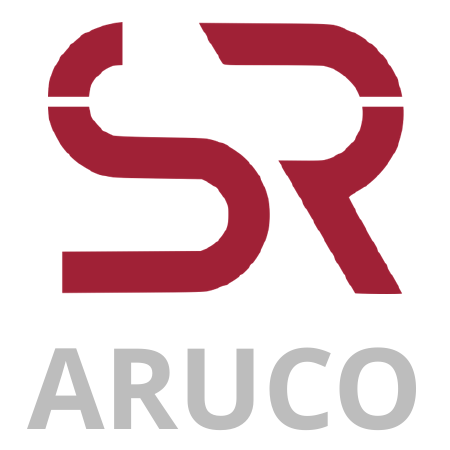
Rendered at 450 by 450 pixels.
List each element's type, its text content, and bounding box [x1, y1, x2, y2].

picture [42, 22, 408, 298]
title ARUCO [0, 320, 450, 450]
